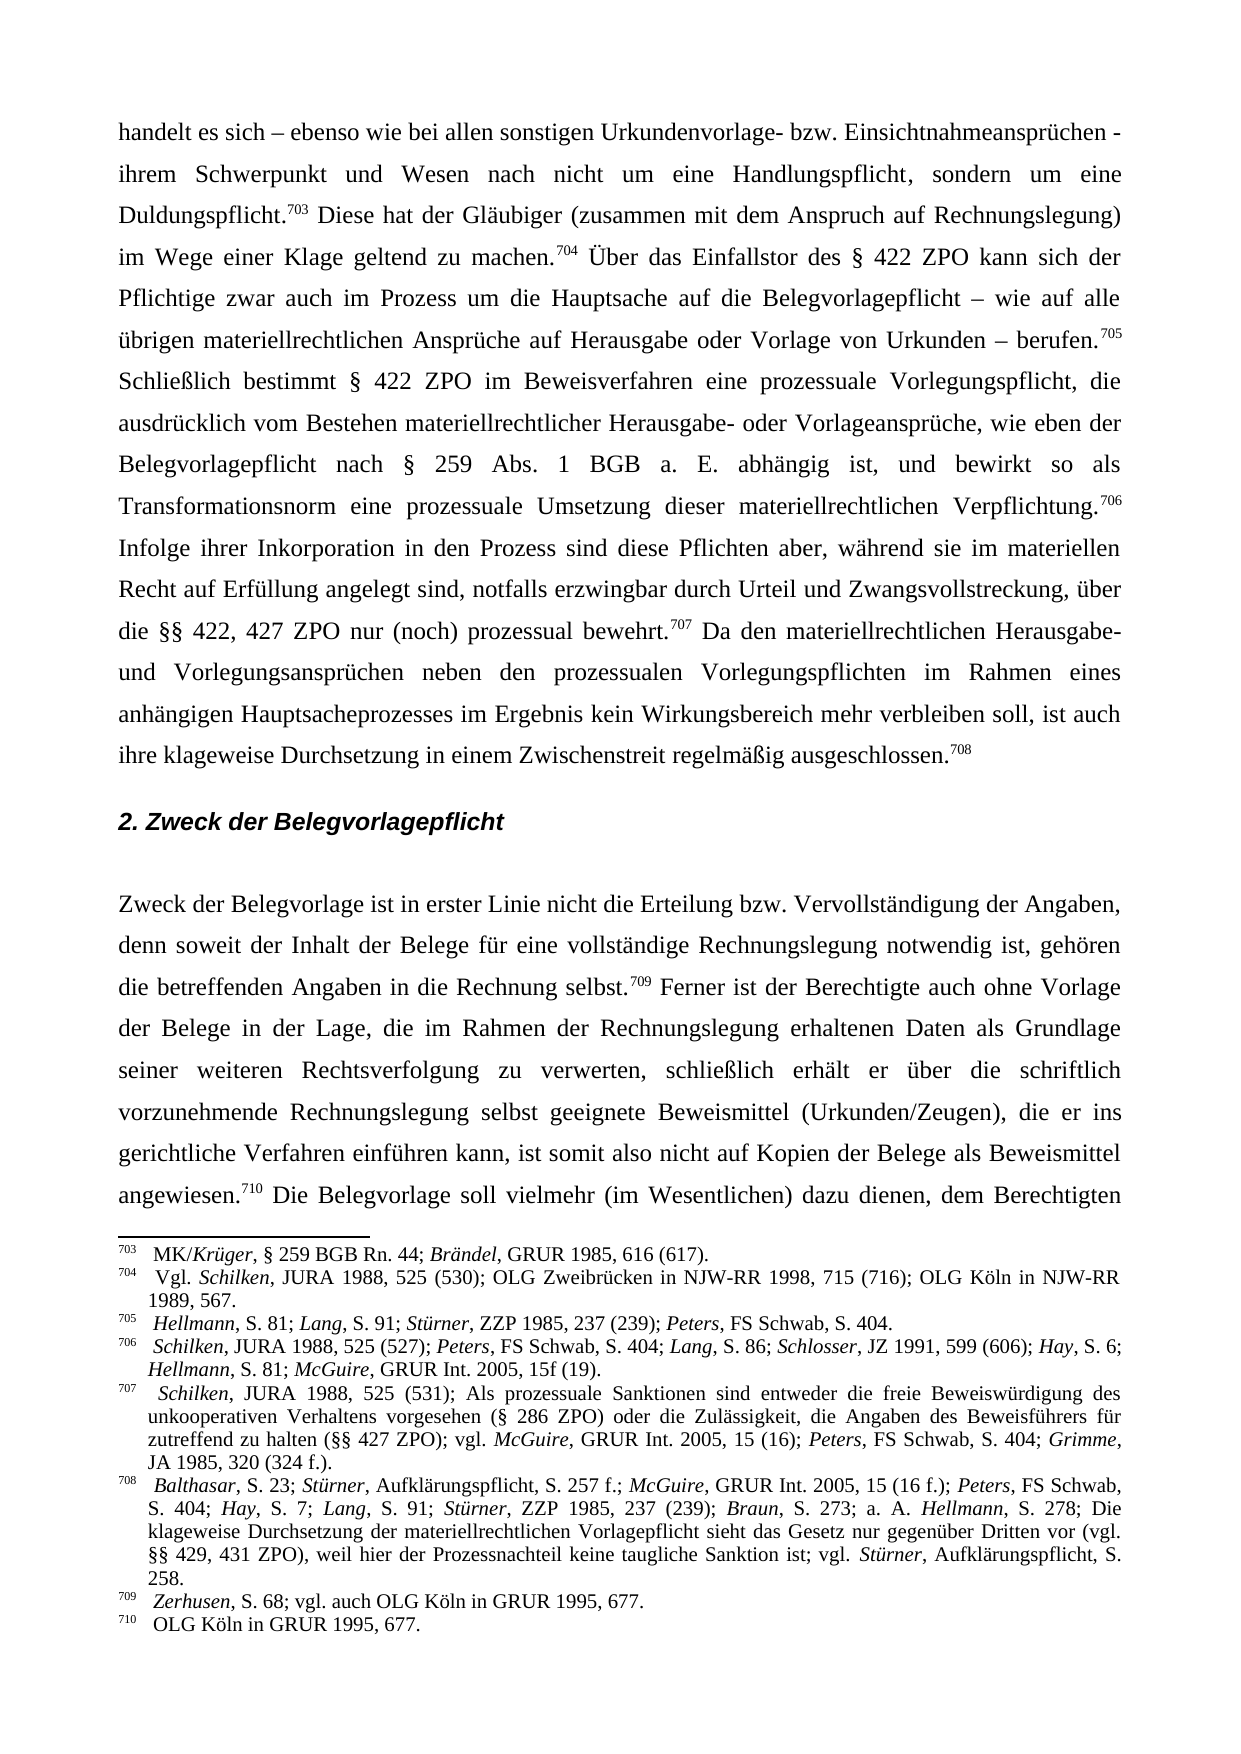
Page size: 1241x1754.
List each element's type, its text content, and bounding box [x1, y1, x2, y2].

text Zweck der Belegvorlage ist in erster Linie nicht die Erteilung bzw. Vervollständigung der Angaben, denn soweit der Inhalt der Belege für eine vollständige Rechnungslegung notwendig ist, gehören die betreffenden Angaben in die Rechnung selbst. Ferner ist der Berechtigte auch ohne Vorlage der Belege in der Lage, die im Rahmen der Rechnungslegung erhaltenen Daten als Grundlage seiner weiteren Rechtsverfolgung zu verwerten, schließlich erhält er über die schriftlich vorzunehmende Rechnungslegung selbst geeignete Beweismittel (Urkunden/Zeugen), die er ins gerichtliche Verfahren einführen kann, ist somit also nicht auf Kopien der Belege als Beweismittel angewiesen. Die Belegvorlage soll vielmehr (im Wesentlichen) dazu dienen, dem Berechtigten [118, 890, 1122, 1208]
text OLG Köln in GRUR 1995, 677. [118, 1613, 1122, 1636]
text Balthasar, S. 23; Stürner, Aufklärungspflicht, S. 257 f.; McGuire, GRUR Int. 2005, 15 (16 f.); Peters, FS Schwab, S. 404; Hay, S. 7; Lang, S. 91; Stürner, ZZP 1985, 237 (239); Braun, S. 273; a. A. Hellmann, S. 278; Die klageweise Durchsetzung der materiellrechtlichen Vorlagepflicht sieht das Gesetz nur gegenüber Dritten vor (vgl. §§ 429, 431 ZPO), weil hier der Prozessnachteil keine taugliche Sanktion ist; vgl. Stürner, Aufklärungspflicht, S. 258. [118, 1474, 1122, 1589]
subtitle 2. Zweck der Belegvorlagepflicht [118, 808, 1122, 836]
text MK/Krüger, § 259 BGB Rn. 44; Brändel, GRUR 1985, 616 (617). [118, 1243, 1122, 1266]
text Zerhusen, S. 68; vgl. auch OLG Köln in GRUR 1995, 677. [118, 1589, 1122, 1613]
text Schilken, JURA 1988, 525 (527); Peters, FS Schwab, S. 404; Lang, S. 86; Schlosser, JZ 1991, 599 (606); Hay, S. 6; Hellmann, S. 81; McGuire, GRUR Int. 2005, 15f (19). [118, 1335, 1122, 1381]
text Hellmann, S. 81; Lang, S. 91; Stürner, ZZP 1985, 237 (239); Peters, FS Schwab, S. 404. [118, 1312, 1122, 1335]
text handelt es sich – ebenso wie bei allen sonstigen Urkundenvorlage- bzw. Einsichtnahmeansprüchen - ihrem Schwerpunkt und Wesen nach nicht um eine Handlungspflicht, sondern um eine Duldungspflicht. Diese hat der Gläubiger (zusammen mit dem Anspruch auf Rechnungslegung) im Wege einer Klage geltend zu machen. Über das Einfallstor des § 422 ZPO kann sich der Pflichtige zwar auch im Prozess um die Hauptsache auf die Belegvorlagepflicht – wie auf alle übrigen materiellrechtlichen Ansprüche auf Herausgabe oder Vorlage von Urkunden – berufen. Schließlich bestimmt § 422 ZPO im Beweisverfahren eine prozessuale Vorlegungspflicht, die ausdrücklich vom Bestehen materiellrechtlicher Herausgabe- oder Vorlageansprüche, wie eben der Belegvorlagepflicht nach § 259 Abs. 1 BGB a. E. abhängig ist, und bewirkt so als Transformationsnorm eine prozessuale Umsetzung dieser materiellrechtlichen Verpflichtung. Infolge ihrer Inkorporation in den Prozess sind diese Pflichten aber, während sie im materiellen Recht auf Erfüllung angelegt sind, notfalls erzwingbar durch Urteil und Zwangsvollstreckung, über die §§ 422, 427 ZPO nur (noch) prozessual bewehrt. Da den materiellrechtlichen Herausgabe- und Vorlegungsansprüchen neben den prozessualen Vorlegungspflichten im Rahmen eines anhängigen Hauptsacheprozesses im Ergebnis kein Wirkungsbereich mehr verbleiben soll, ist auch ihre klageweise Durchsetzung in einem Zwischenstreit regelmäßig ausgeschlossen. [118, 118, 1122, 769]
text Schilken, JURA 1988, 525 (531); Als prozessuale Sanktionen sind entweder die freie Beweiswürdigung des unkooperativen Verhaltens vorgesehen (§ 286 ZPO) oder die Zulässigkeit, die Angaben des Beweisführers für zutreffend zu halten (§§ 427 ZPO); vgl. McGuire, GRUR Int. 2005, 15 (16); Peters, FS Schwab, S. 404; Grimme, JA 1985, 320 (324 f.). [118, 1381, 1122, 1474]
text Vgl. Schilken, JURA 1988, 525 (530); OLG Zweibrücken in NJW-RR 1998, 715 (716); OLG Köln in NJW-RR 1989, 567. [118, 1266, 1122, 1312]
